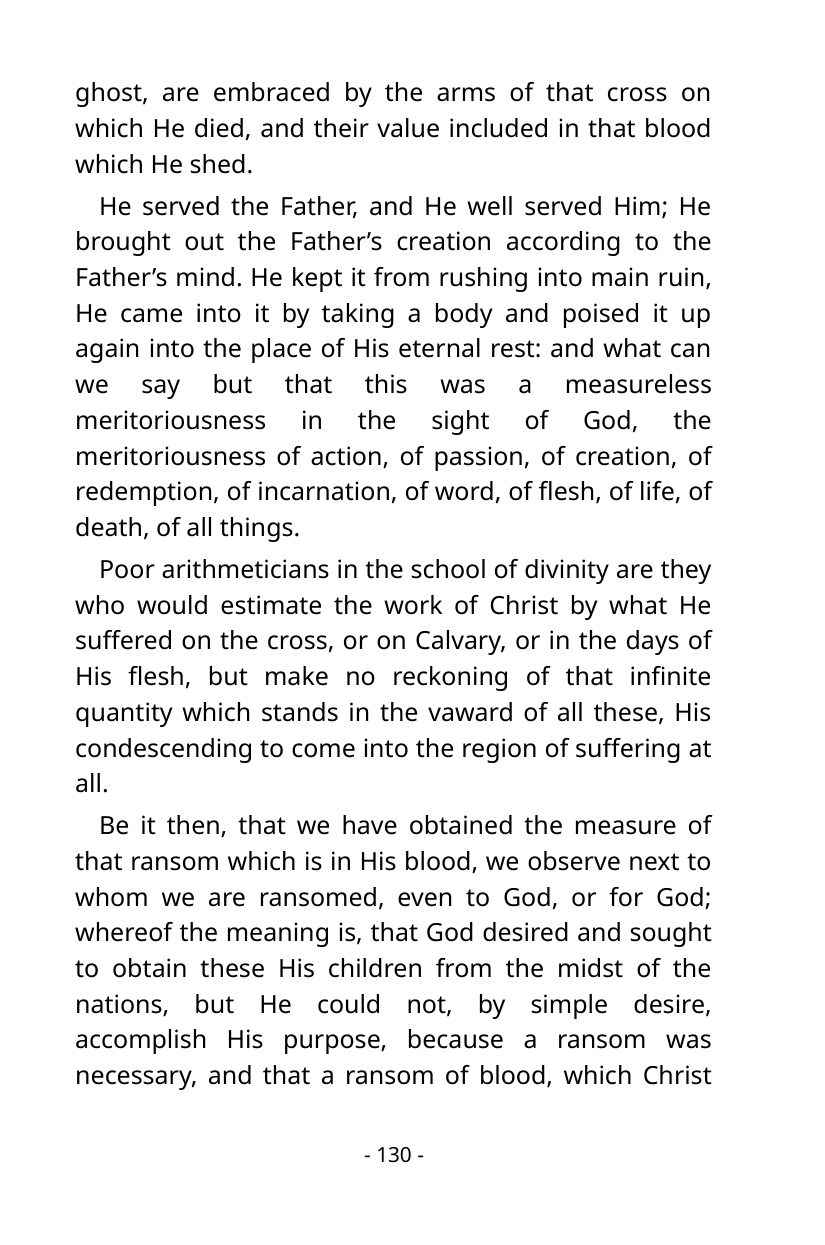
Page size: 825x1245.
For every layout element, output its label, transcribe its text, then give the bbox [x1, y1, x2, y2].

text He served the Father, and He well served Him; He brought out the Father’s creation according to the Father’s mind. He kept it from rushing into main ruin, He came into it by taking a body and poised it up again into the place of His eternal rest: and what can we say but that this was a measureless meritoriousness in the sight of God, the meritoriousness of action, of passion, of creation, of redemption, of incarnation, of word, of flesh, of life, of death, of all things. [75, 188, 712, 544]
text Be it then, that we have obtained the measure of that ransom which is in His blood, we observe next to whom we are ransomed, even to God, or for God; whereof the meaning is, that God desired and sought to obtain these His children from the midst of the nations, but He could not, by simple desire, accomplish His purpose, because a ransom was necessary, and that a ransom of blood, which Christ [75, 808, 712, 1092]
text Poor arithmeticians in the school of divinity are they who would estimate the work of Christ by what He suffered on the cross, or on Calvary, or in the days of His flesh, but make no reckoning of that infinite quantity which stands in the vaward of all these, His condescending to come into the region of suffering at all. [75, 552, 712, 800]
text ghost, are embraced by the arms of that cross on which He died, and their value included in that blood which He shed. [75, 75, 712, 181]
